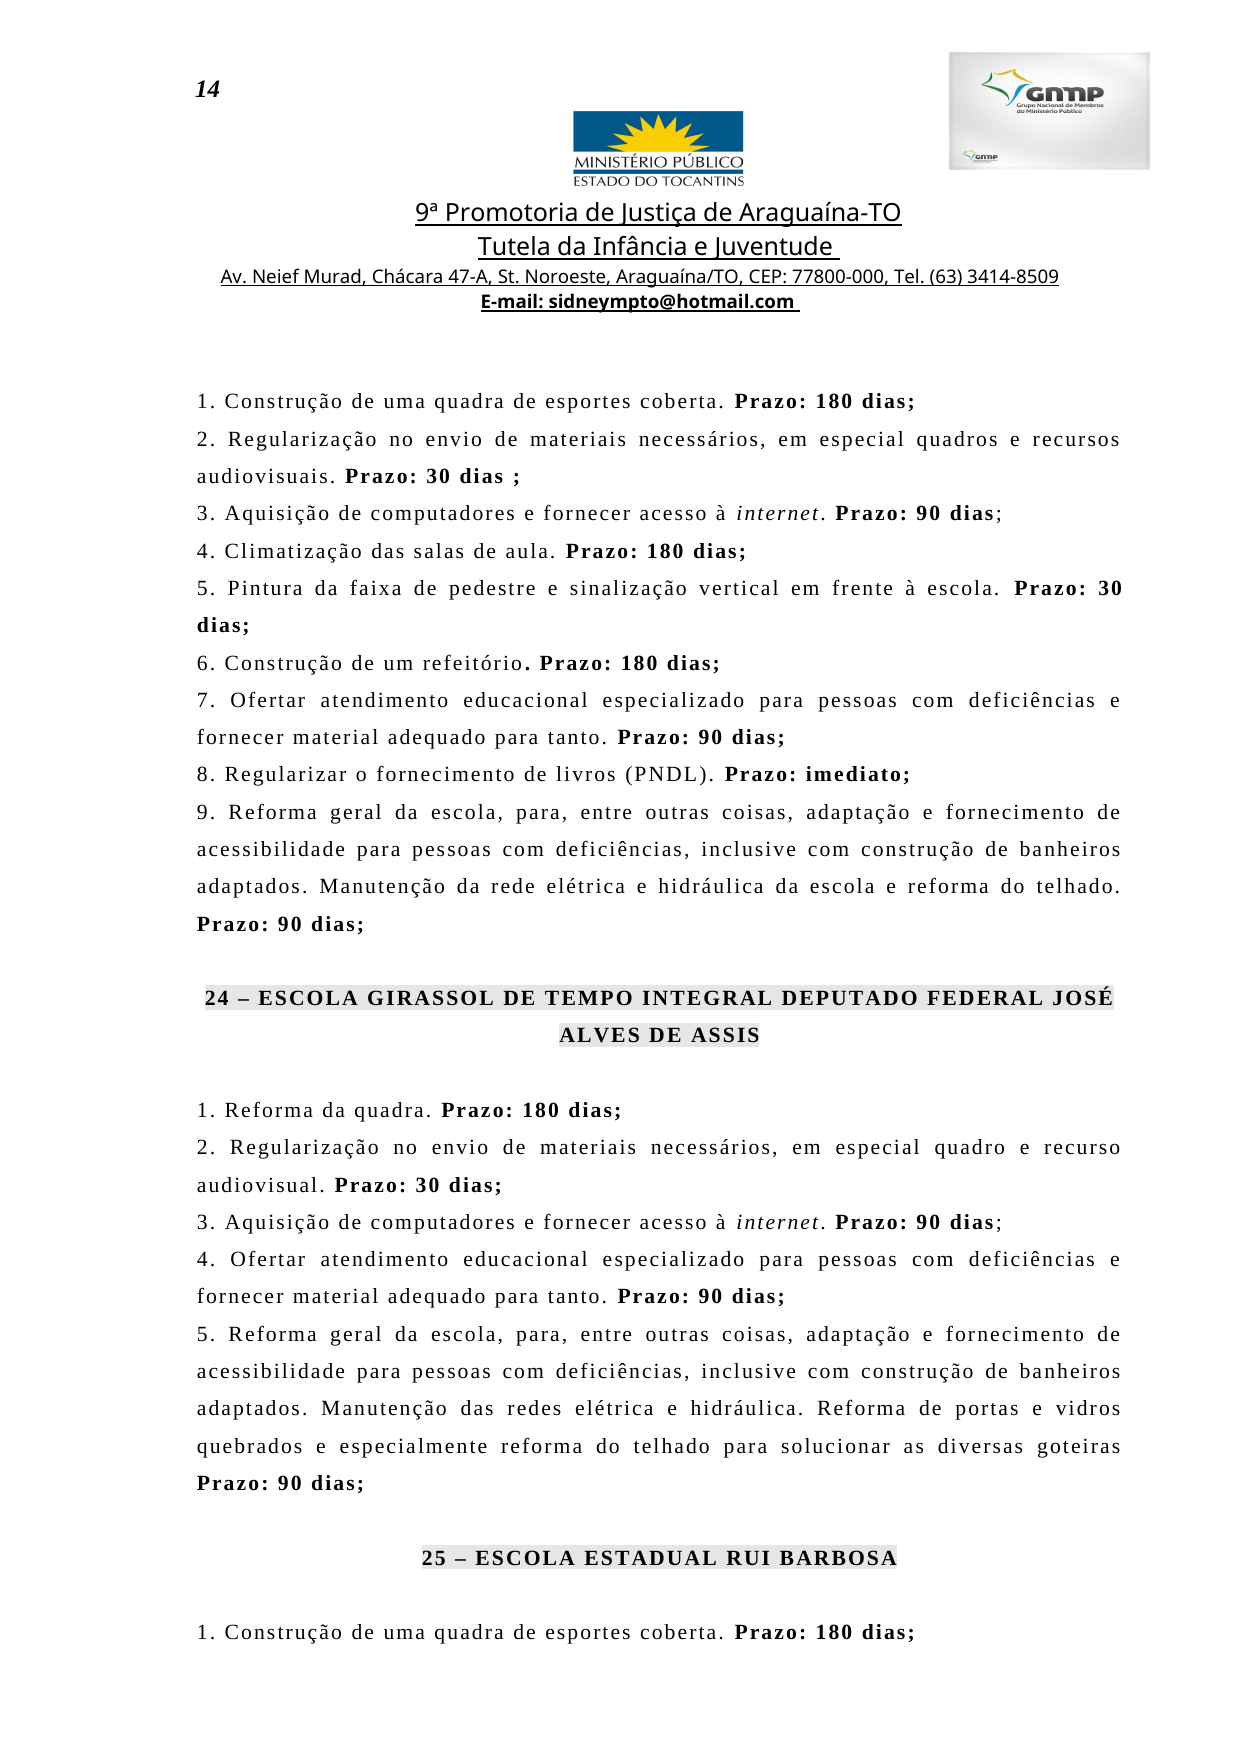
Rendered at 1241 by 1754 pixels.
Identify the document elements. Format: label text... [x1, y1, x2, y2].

text 2. Regularização no envio de materiais necessários, em especial quadros e recursos audiovisuais. Prazo: 30 dias ; [197, 426, 1122, 488]
text 2. Regularização no envio de materiais necessários, em especial quadro e recurso audiovisual. Prazo: 30 dias; [197, 1134, 1122, 1197]
text 8. Regularizar o fornecimento de livros (PNDL). Prazo: imediato; [197, 762, 1122, 786]
text 4. Ofertar atendimento educacional especializado para pessoas com deficiências e fornecer material adequado para tanto. Prazo: 90 dias; [197, 1246, 1122, 1308]
text 4. Climatização das salas de aula. Prazo: 180 dias; [197, 538, 1122, 563]
text 9. Reforma geral da escola, para, entre outras coisas, adaptação e fornecimento de acessibilidade para pessoas com deficiências, inclusive com construção de banheiros adaptados. Manutenção da rede elétrica e hidráulica da escola e reforma do telhado. Prazo: 90 dias; [197, 799, 1122, 936]
text 1. Reforma da quadra. Prazo: 180 dias; [197, 1097, 1122, 1122]
text 5. Pintura da faixa de pedestre e sinalização vertical em frente à escola. Prazo: 30 dias; [197, 575, 1122, 637]
text 3. Aquisição de computadores e fornecer acesso à internet. Prazo: 90 dias; [197, 1209, 1122, 1234]
text 1. Construção de uma quadra de esportes coberta. Prazo: 180 dias; [197, 1619, 1122, 1644]
picture [948, 52, 1150, 170]
picture [573, 111, 744, 186]
text 5. Reforma geral da escola, para, entre outras coisas, adaptação e fornecimento de acessibilidade para pessoas com deficiências, inclusive com construção de banheiros adaptados. Manutenção das redes elétrica e hidráulica. Reforma de portas e vidros quebrados e especialmente reforma do telhado para solucionar as diversas goteiras Prazo: 90 dias; [197, 1321, 1122, 1495]
text 3. Aquisição de computadores e fornecer acesso à internet. Prazo: 90 dias; [197, 501, 1122, 525]
text 25 – ESCOLA ESTADUAL RUI BARBOSA [197, 1545, 1122, 1569]
text 24 – ESCOLA GIRASSOL DE TEMPO INTEGRAL DEPUTADO FEDERAL JOSÉ ALVES DE ASSIS [197, 985, 1122, 1047]
text 1. Construção de uma quadra de esportes coberta. Prazo: 180 dias; [197, 389, 1122, 413]
text 7. Ofertar atendimento educacional especializado para pessoas com deficiências e fornecer material adequado para tanto. Prazo: 90 dias; [197, 687, 1122, 749]
text 6. Construção de um refeitório. Prazo: 180 dias; [197, 650, 1122, 674]
